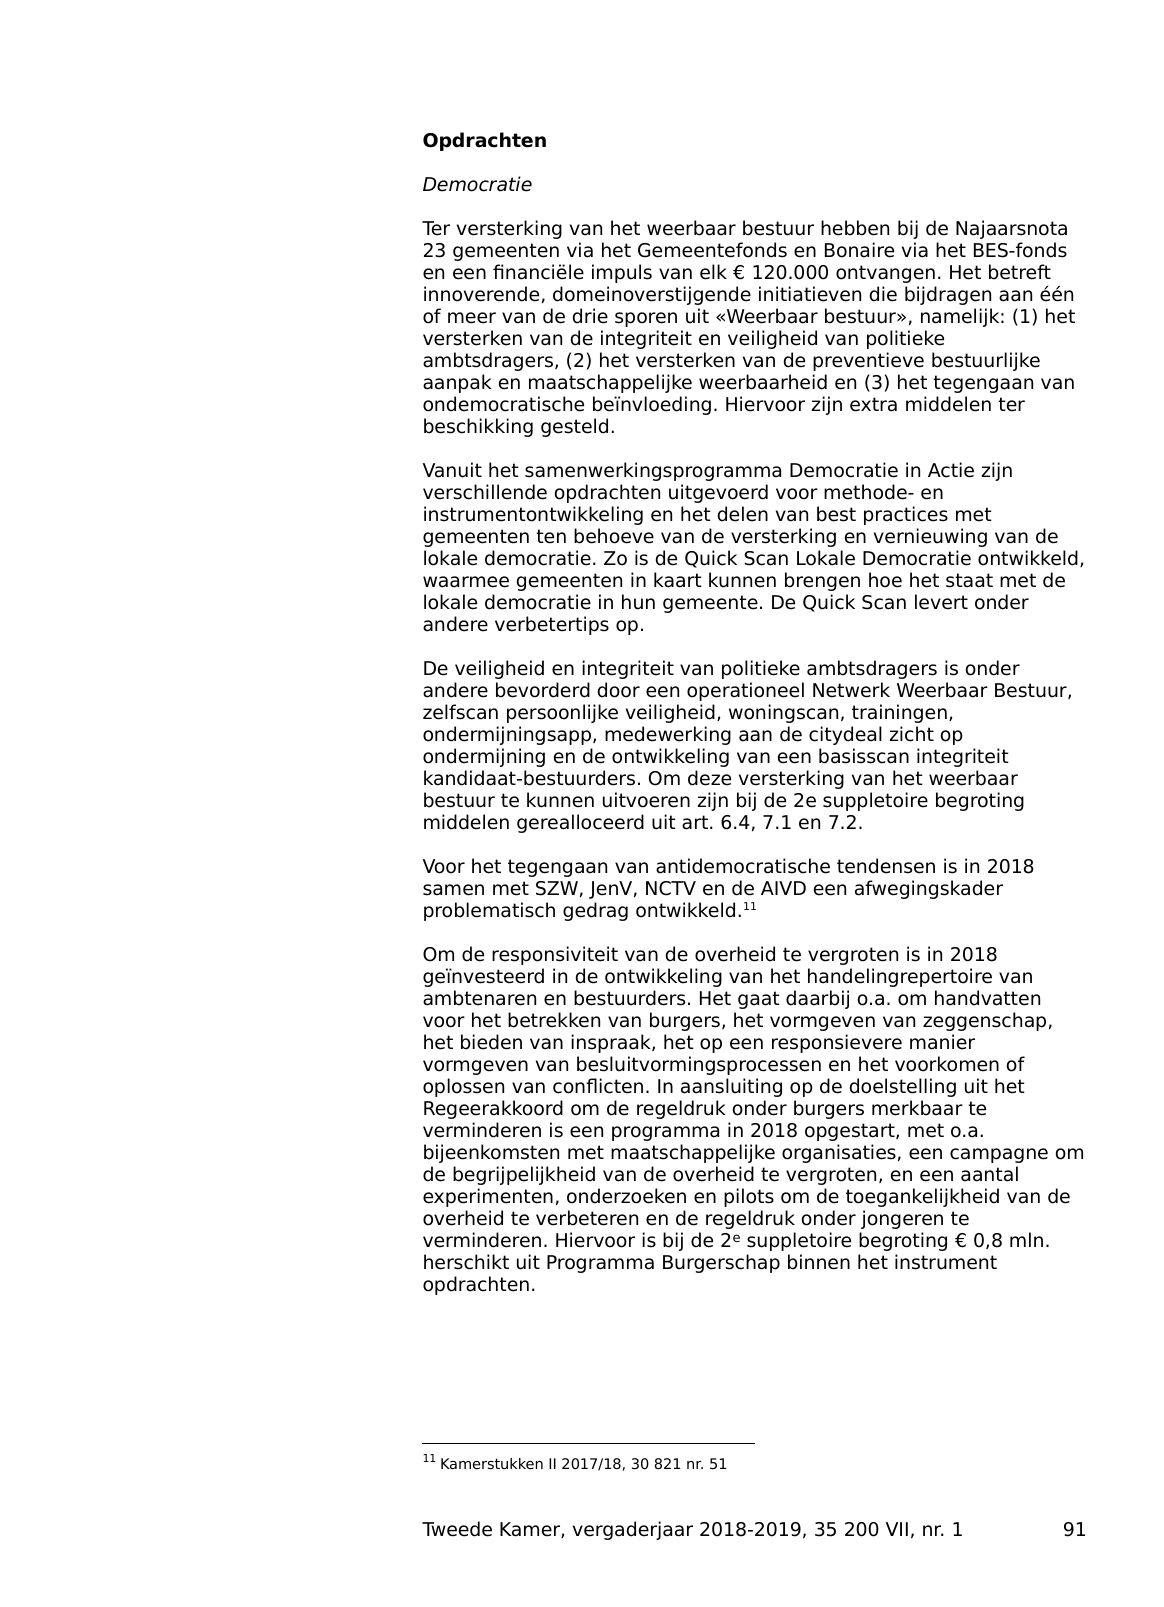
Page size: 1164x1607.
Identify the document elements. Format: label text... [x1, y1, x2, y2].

text Vanuit het samenwerkingsprogramma Democratie in Actie zijn verschillende opdrachten uitgevoerd voor methode- en instrumentontwikkeling en het delen van best practices met gemeenten ten behoeve van de versterking en vernieuwing van de lokale democratie. Zo is de Quick Scan Lokale Democratie ontwikkeld, waarmee gemeenten in kaart kunnen brengen hoe het staat met de lokale democratie in hun gemeente. De Quick Scan levert onder andere verbetertips op. [422, 460, 1087, 636]
text Ter versterking van het weerbaar bestuur hebben bij de Najaarsnota 23 gemeenten via het Gemeentefonds en Bonaire via het BES-fonds en een financiële impuls van elk € 120.000 ontvangen. Het betreft innoverende, domeinoverstijgende initiatieven die bijdragen aan één of meer van de drie sporen uit «Weerbaar bestuur», namelijk: (1) het versterken van de integriteit en veiligheid van politieke ambtsdragers, (2) het versterken van de preventieve bestuurlijke aanpak en maatschappelijke weerbaarheid en (3) het tegengaan van ondemocratische beïnvloeding. Hiervoor zijn extra middelen ter beschikking gesteld. [422, 218, 1087, 438]
text Kamerstukken II 2017/18, 30 821 nr. 51 [422, 1452, 1087, 1474]
text De veiligheid en integriteit van politieke ambtsdragers is onder andere bevorderd door een operationeel Netwerk Weerbaar Bestuur, zelfscan persoonlijke veiligheid, woningscan, trainingen, ondermijningsapp, medewerking aan de citydeal zicht op ondermijning en de ontwikkeling van een basisscan integriteit kandidaat-bestuurders. Om deze versterking van het weerbaar bestuur te kunnen uitvoeren zijn bij de 2e suppletoire begroting middelen gerealloceerd uit art. 6.4, 7.1 en 7.2. [422, 658, 1087, 834]
text Voor het tegengaan van antidemocratische tendensen is in 2018 samen met SZW, JenV, NCTV en de AIVD een afwegingskader problematisch gedrag ontwikkeld. [422, 856, 1087, 922]
subtitle Opdrachten [422, 130, 1087, 152]
text Om de responsiviteit van de overheid te vergroten is in 2018 geïnvesteerd in de ontwikkeling van het handelingrepertoire van ambtenaren en bestuurders. Het gaat daarbij o.a. om handvatten voor het betrekken van burgers, het vormgeven van zeggenschap, het bieden van inspraak, het op een responsievere manier vormgeven van besluitvormingsprocessen en het voorkomen of oplossen van conflicten. In aansluiting op de doelstelling uit het Regeerakkoord om de regeldruk onder burgers merkbaar te verminderen is een programma in 2018 opgestart, met o.a. bijeenkomsten met maatschappelijke organisaties, een campagne om de begrijpelijkheid van de overheid te vergroten, en een aantal experimenten, onderzoeken en pilots om de toegankelijkheid van de overheid te verbeteren en de regeldruk onder jongeren te verminderen. Hiervoor is bij de 2e suppletoire begroting € 0,8 mln. herschikt uit Programma Burgerschap binnen het instrument opdrachten. [422, 944, 1087, 1296]
subtitle Democratie [422, 174, 1087, 196]
